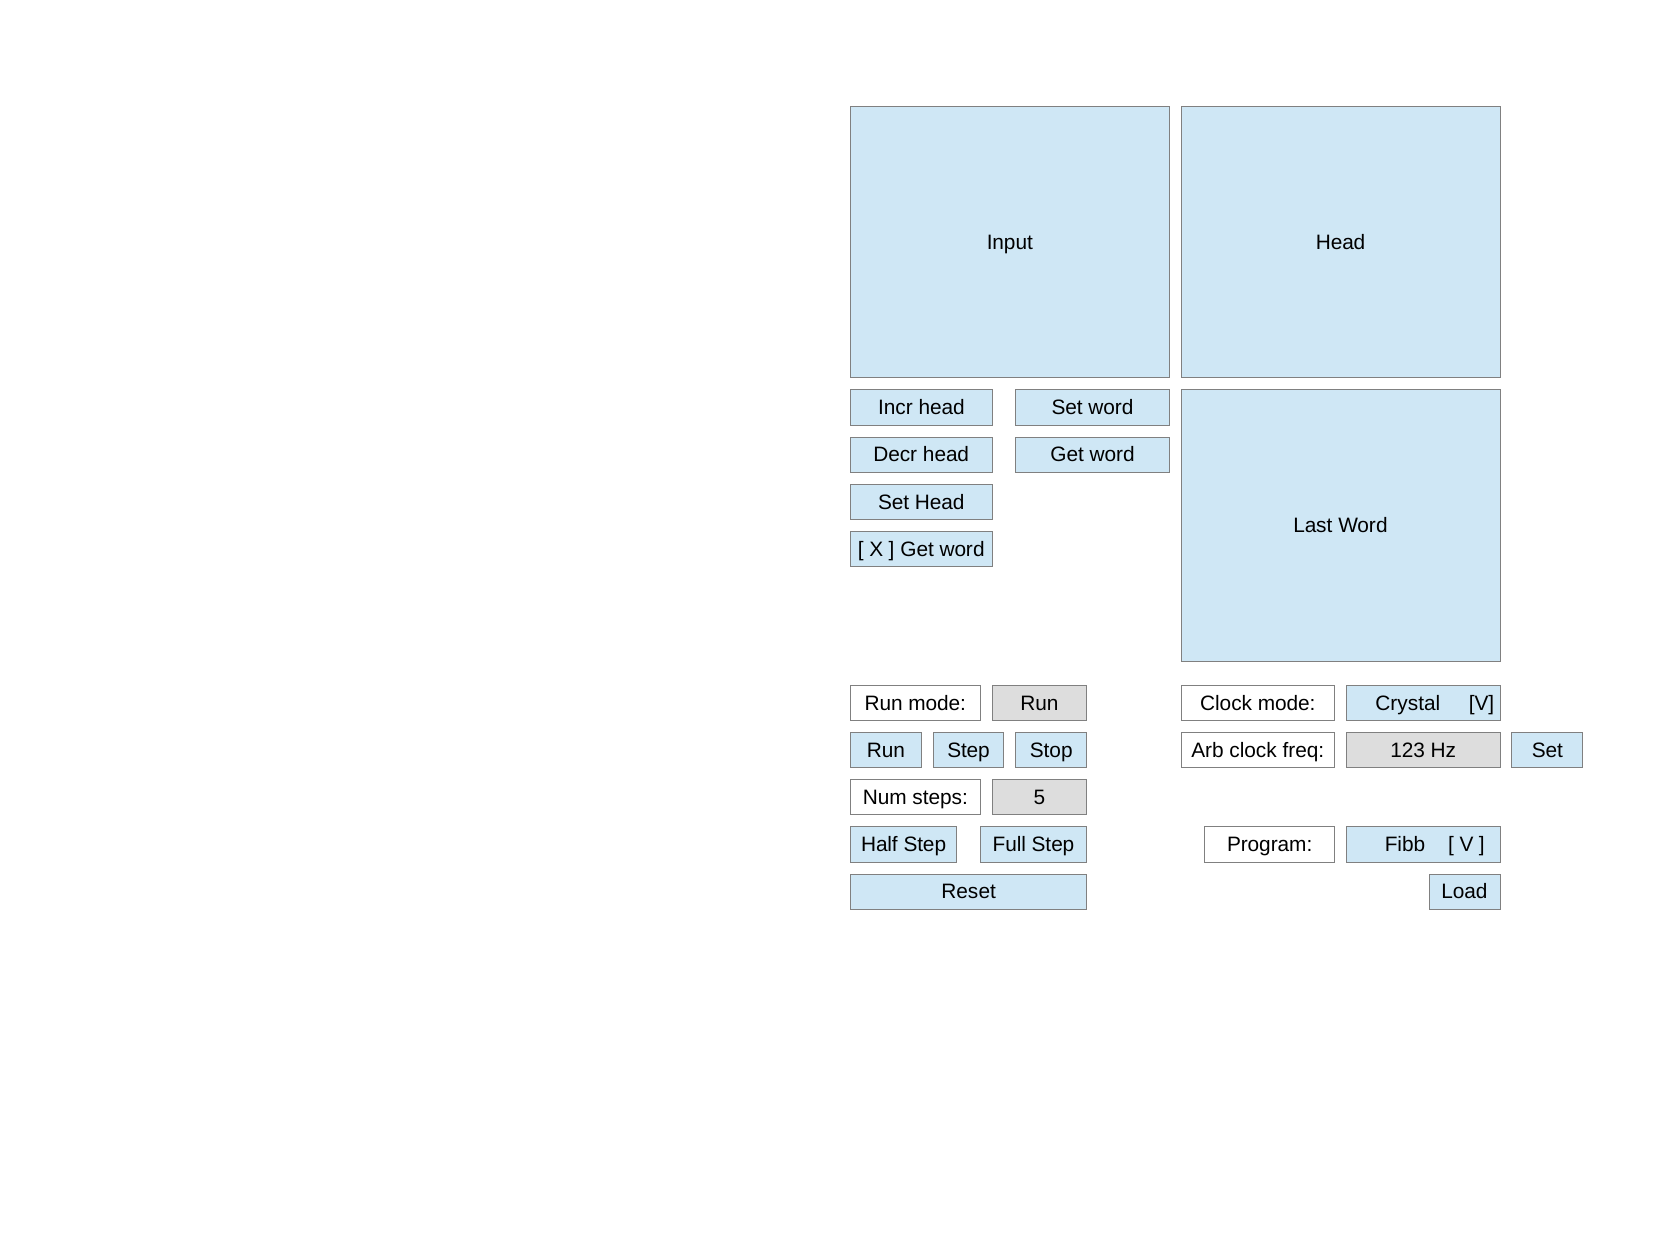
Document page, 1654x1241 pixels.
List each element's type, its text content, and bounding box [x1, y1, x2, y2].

text_box Half Step [850, 826, 957, 863]
text_box Last Word [1181, 389, 1501, 662]
text_box Set word [1015, 389, 1170, 426]
text_box Num steps: [850, 779, 981, 815]
text_box Full Step [980, 826, 1087, 863]
text_box Get word [1015, 437, 1170, 473]
text_box 5 [992, 779, 1087, 815]
text_box Load [1429, 874, 1501, 910]
text_box Clock mode: [1181, 685, 1335, 721]
text_box Reset [850, 874, 1087, 910]
text_box Incr head [850, 389, 993, 426]
text_box Stop [1015, 732, 1087, 768]
text_box Set [1511, 732, 1583, 768]
text_box Program: [1204, 826, 1335, 863]
text_box 123 Hz [1346, 732, 1501, 768]
text_box Fibb [ V ] [1346, 826, 1501, 863]
text_box Run [850, 732, 922, 768]
text_box Arb clock freq: [1181, 732, 1335, 768]
text_box Head [1181, 106, 1501, 378]
text_box Input [850, 106, 1170, 378]
text_box Decr head [850, 437, 993, 473]
text_box Run [992, 685, 1087, 721]
text_box Step [933, 732, 1004, 768]
text_box Run mode: [850, 685, 981, 721]
text_box [ X ] Get word [850, 531, 993, 567]
text_box Set Head [850, 484, 993, 520]
text_box Crystal [V] [1346, 685, 1501, 721]
